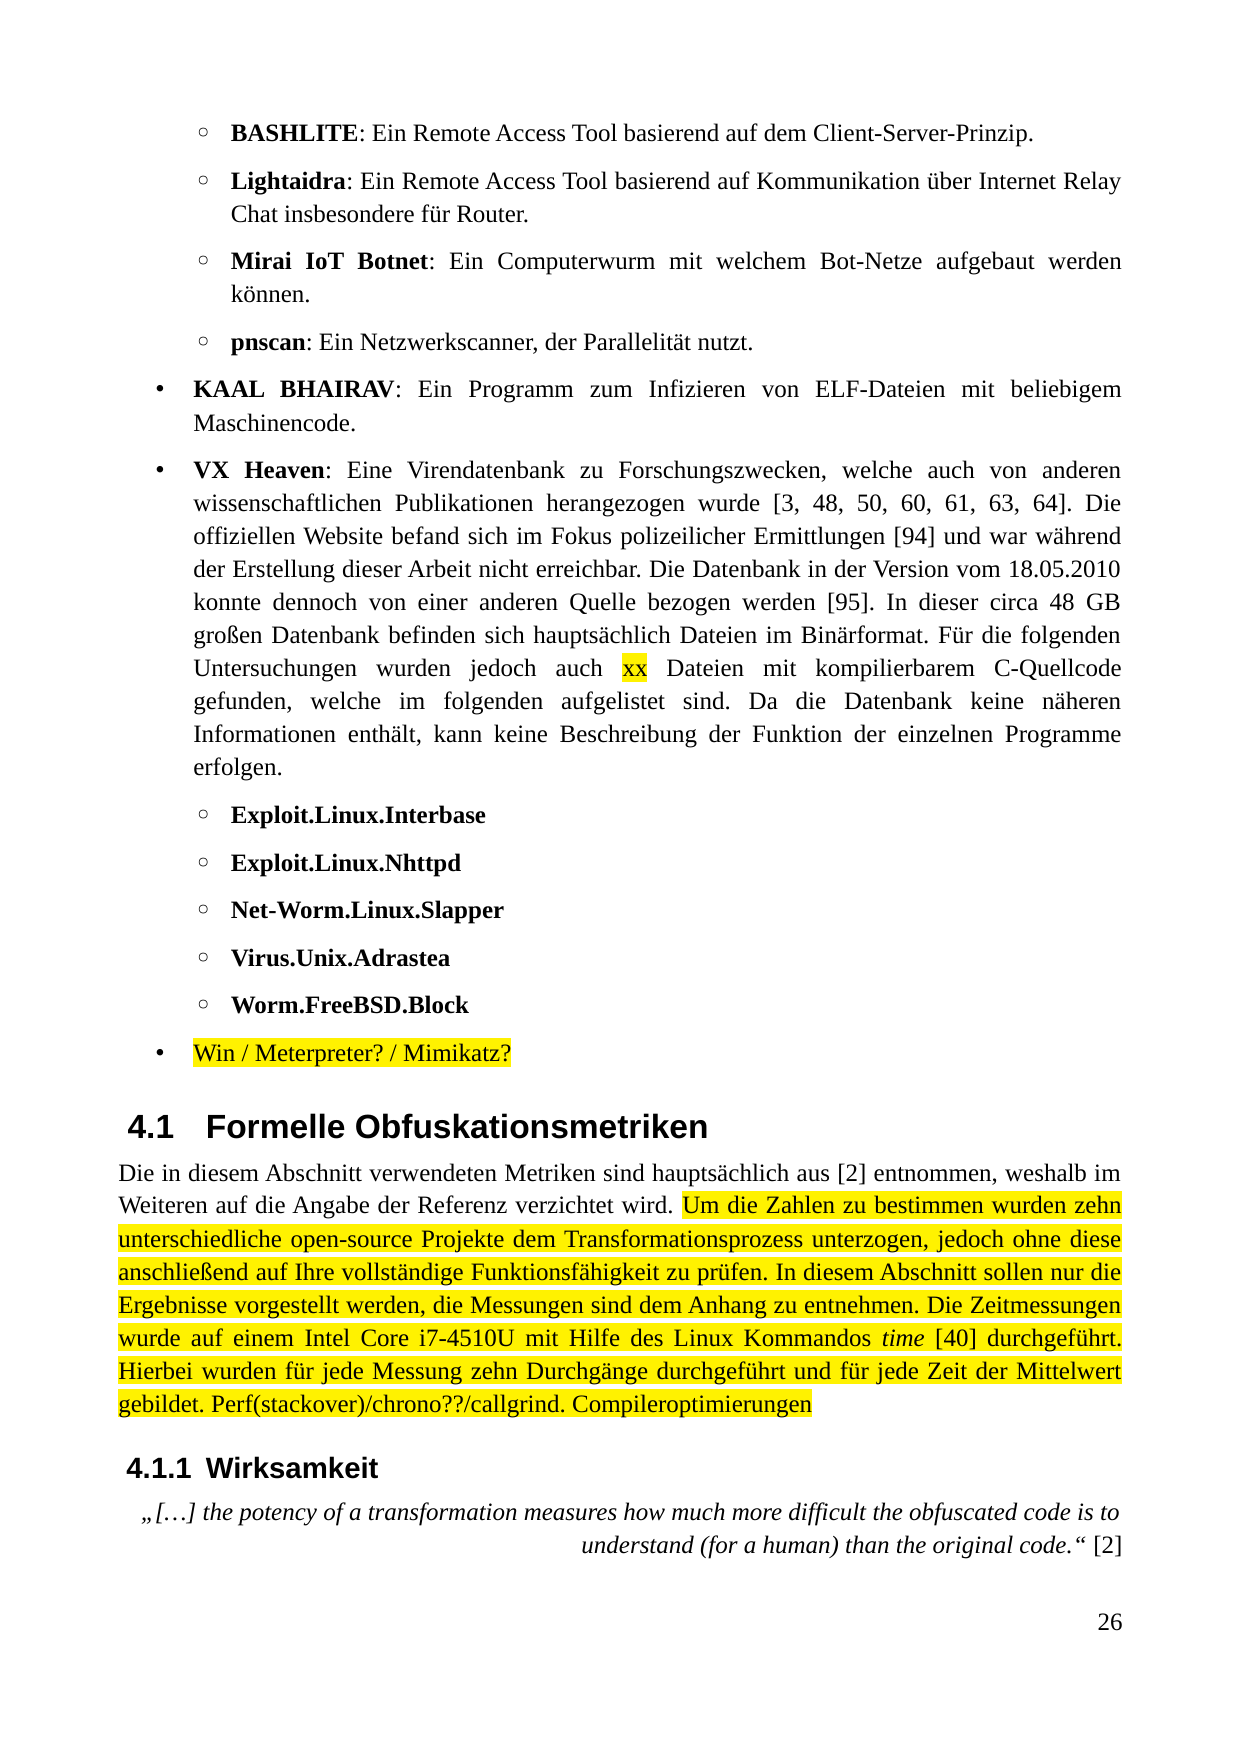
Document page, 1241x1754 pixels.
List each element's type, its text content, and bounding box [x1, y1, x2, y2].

text Die in diesem Abschnitt verwendeten Metriken sind hauptsächlich aus [2] entnommen, weshalb im Weiteren auf die Angabe der Referenz verzichtet wird. Um die Zahlen zu bestimmen wurden zehn unterschiedliche open-source Projekte dem Transformationsprozess unterzogen, jedoch ohne diese anschließend auf Ihre vollständige Funktionsfähigkeit zu prüfen. In diesem Abschnitt sollen nur die Ergebnisse vorgestellt werden, die Messungen sind dem Anhang zu entnehmen. Die Zeitmessungen wurde auf einem Intel Core i7-4510U mit Hilfe des Linux Kommandos time [40] durchgeführt. Hierbei wurden für jede Messung zehn Durchgänge durchgeführt und für jede Zeit der Mittelwert gebildet. Perf(stackover)/chrono??/callgrind. Compileroptimierungen [118, 1158, 1122, 1417]
list Exploit.Linux.Nhttpd [193, 848, 1122, 876]
list Mirai IoT Botnet: Ein Computerwurm mit welchem Bot-Netze aufgebaut werden können. [193, 246, 1122, 308]
list Exploit.Linux.Interbase [193, 800, 1122, 829]
list BASHLITE: Ein Remote Access Tool basierend auf dem Client-Server-Prinzip. [193, 118, 1122, 147]
list KAAL BHAIRAV: Ein Programm zum Infizieren von ELF-Dateien mit beliebigem Maschinencode. [156, 374, 1122, 436]
subtitle Formelle Obfuskationsmetriken [118, 1106, 1122, 1145]
subtitle Wirksamkeit [118, 1451, 1122, 1485]
list Win / Meterpreter? / Mimikatz? [156, 1038, 1122, 1067]
list Worm.FreeBSD.Block [193, 990, 1122, 1019]
text „[…] the potency of a transformation measures how much more difficult the obfuscated code is to understand (for a human) than the original code.“ [2] [118, 1497, 1122, 1559]
list VX Heaven: Eine Virendatenbank zu Forschungszwecken, welche auch von anderen wissenschaftlichen Publikationen herangezogen wurde [3, 48, 50, 60, 61, 63, 64]. Die offiziellen Website befand sich im Fokus polizeilicher Ermittlungen [94] und war während der Erstellung dieser Arbeit nicht erreichbar. Die Datenbank in der Version vom 18.05.2010 konnte dennoch von einer anderen Quelle bezogen werden [95]. In dieser circa 48 GB großen Datenbank befinden sich hauptsächlich Dateien im Binärformat. Für die folgenden Untersuchungen wurden jedoch auch xx Dateien mit kompilierbarem C-Quellcode gefunden, welche im folgenden aufgelistet sind. Da die Datenbank keine näheren Informationen enthält, kann keine Beschreibung der Funktion der einzelnen Programme erfolgen. [156, 455, 1122, 781]
list pnscan: Ein Netzwerkscanner, der Parallelität nutzt. [193, 327, 1122, 356]
list Virus.Unix.Adrastea [193, 943, 1122, 972]
list Lightaidra: Ein Remote Access Tool basierend auf Kommunikation über Internet Relay Chat insbesondere für Router. [193, 166, 1122, 227]
list Net-Worm.Linux.Slapper [193, 895, 1122, 924]
